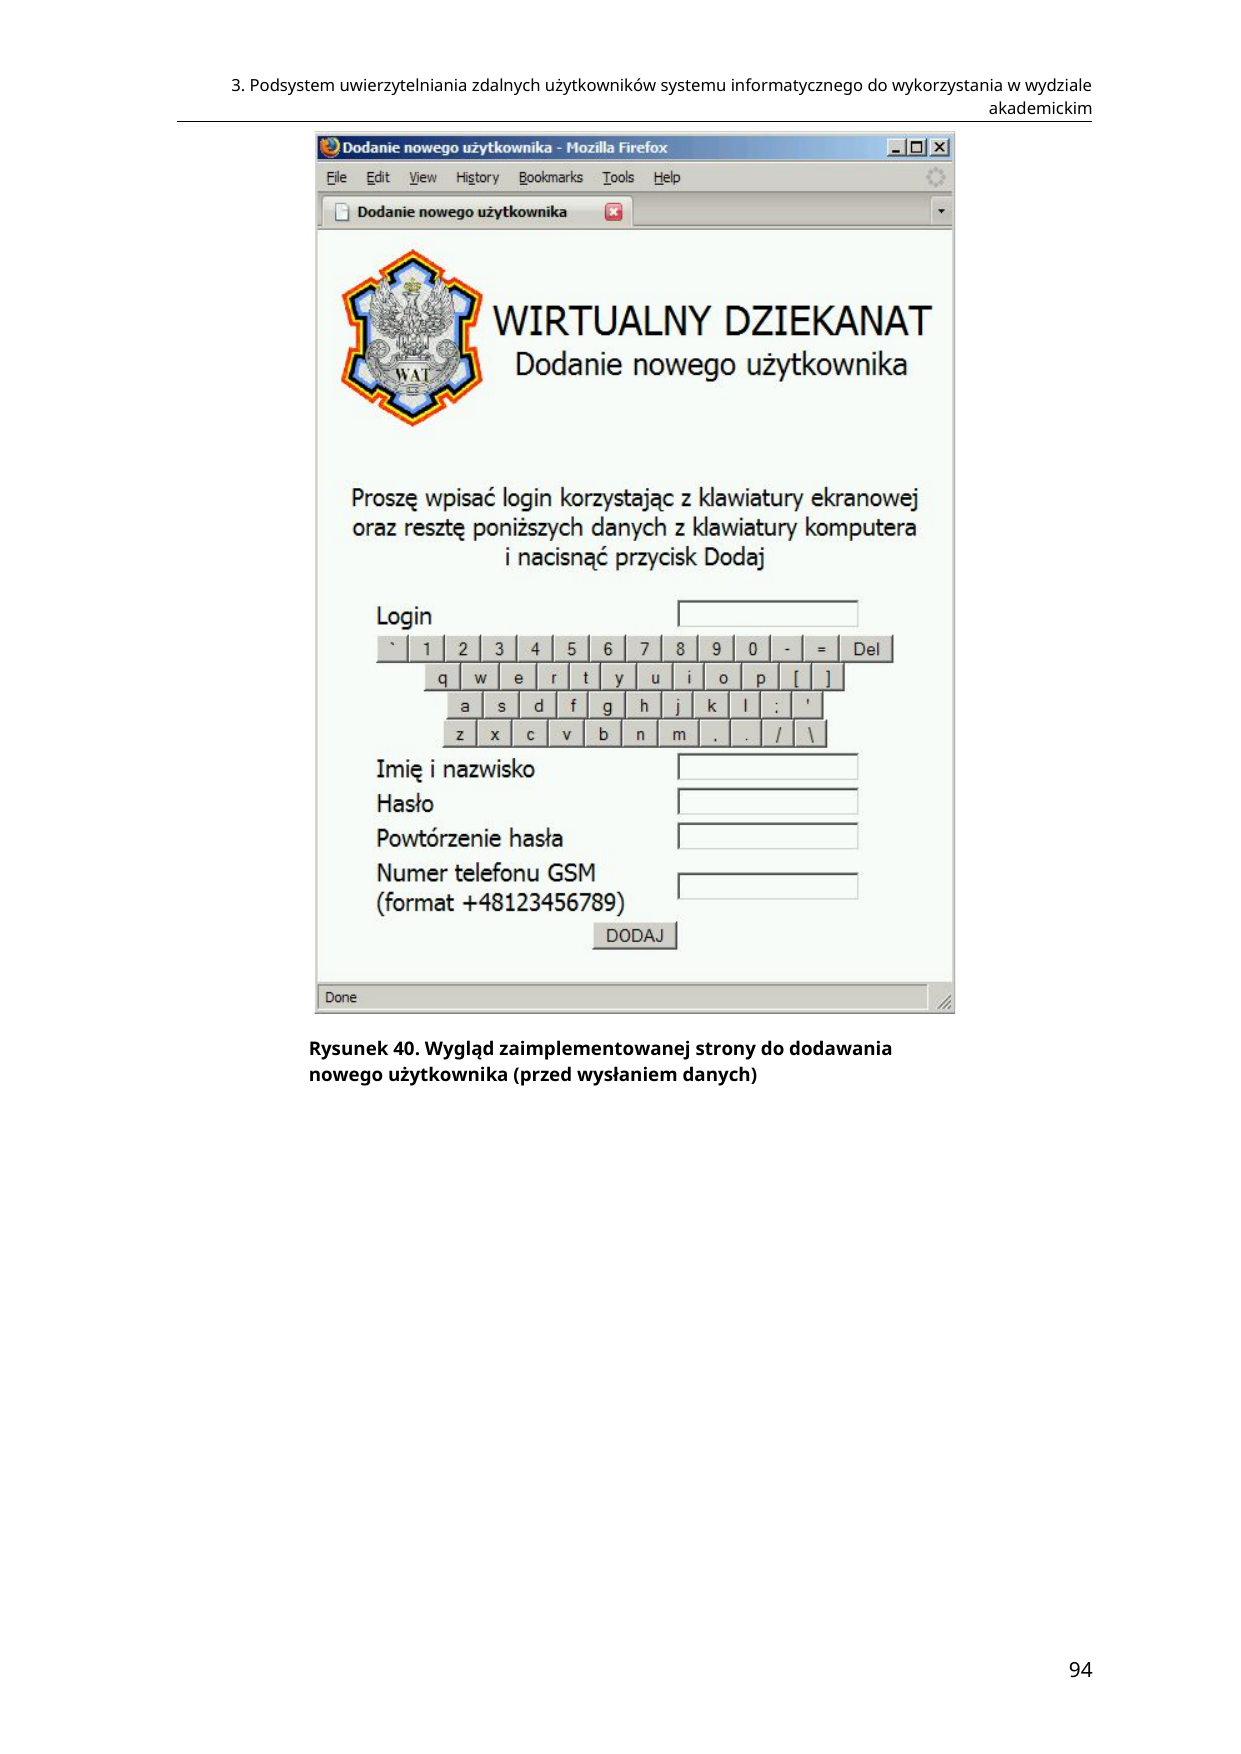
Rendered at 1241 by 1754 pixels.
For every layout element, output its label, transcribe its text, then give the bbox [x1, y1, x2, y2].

picture [314, 131, 956, 1014]
text Rysunek 40. Wygląd zaimplementowanej strony do dodawania nowego użytkownika (przed wysłaniem danych) [308, 1035, 965, 1086]
